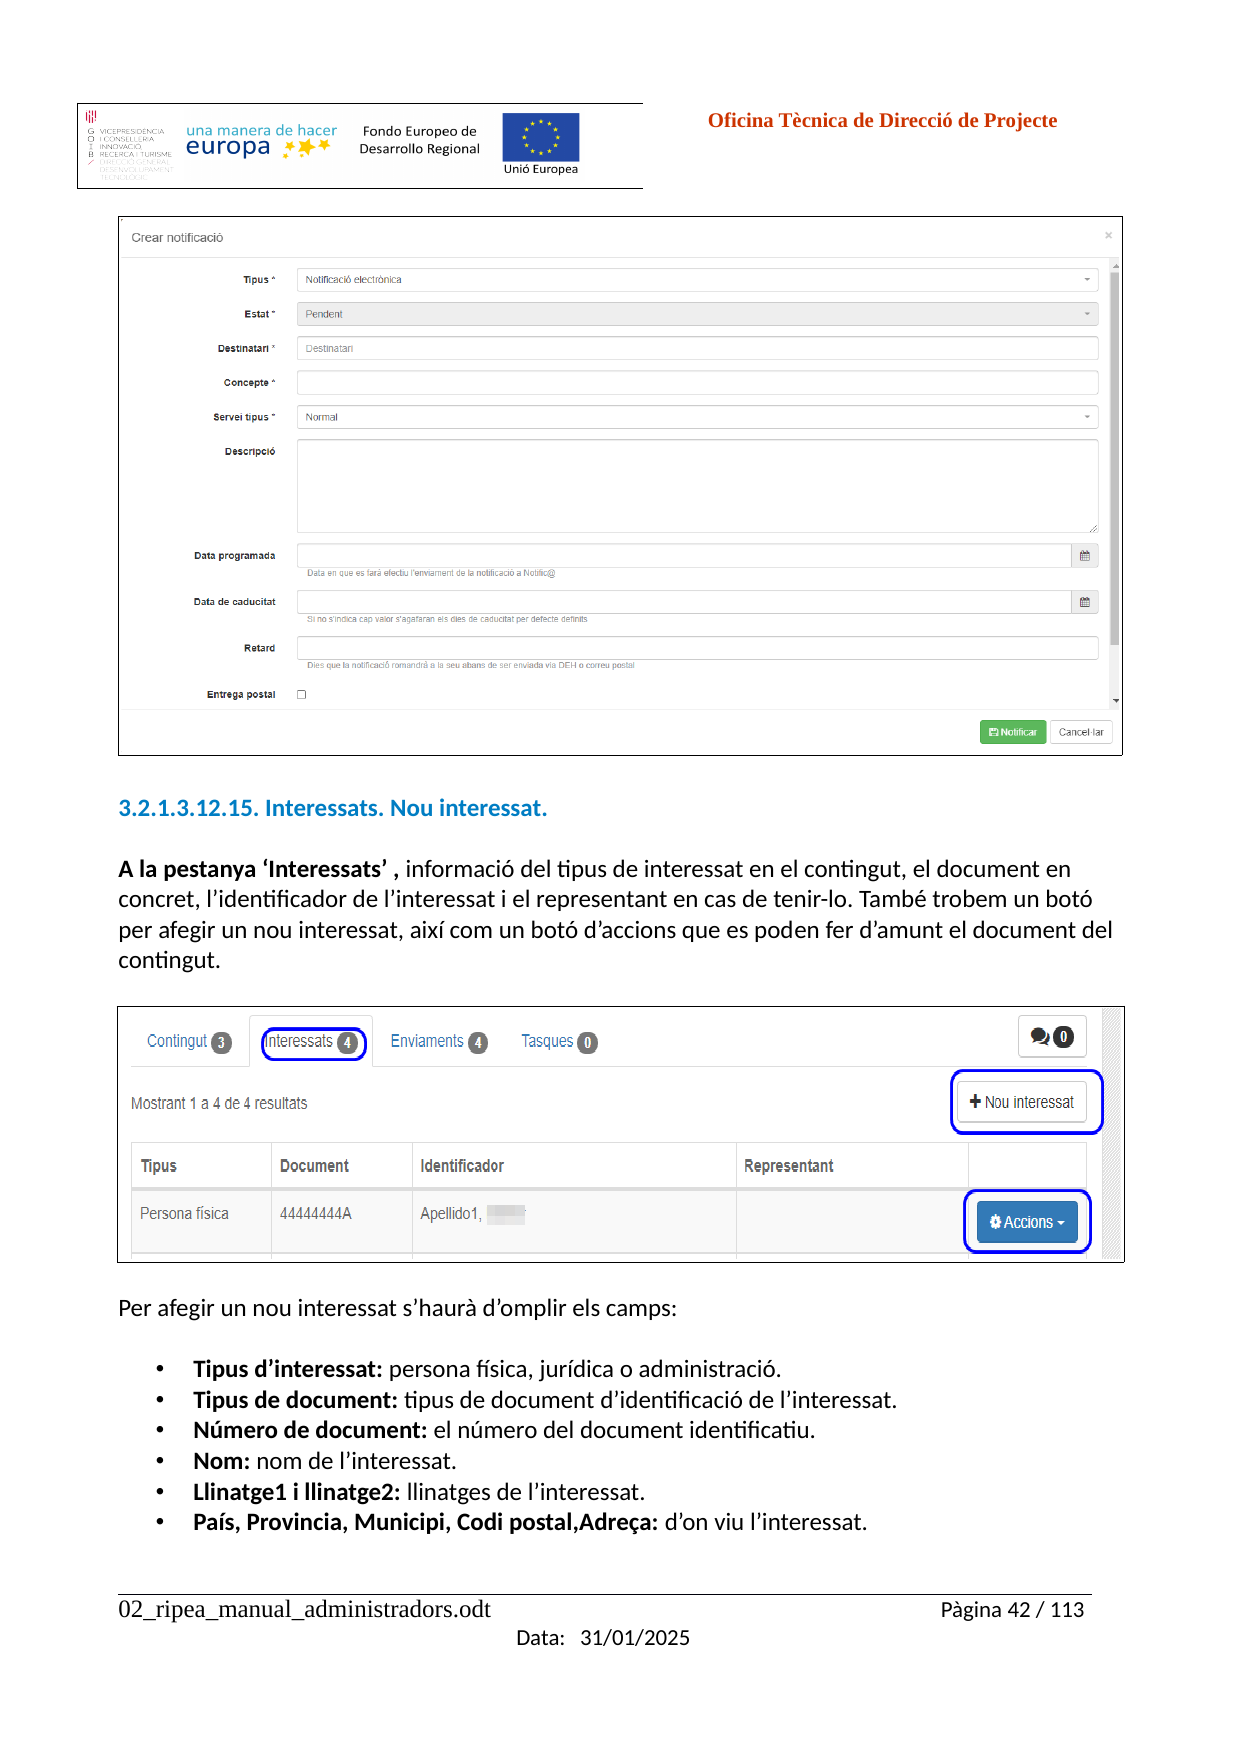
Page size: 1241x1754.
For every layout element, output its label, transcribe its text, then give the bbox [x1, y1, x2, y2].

subtitle 3.2.1.3.12.15. Interessats. Nou interessat. [118, 792, 1122, 822]
picture [184, 108, 585, 182]
list Tipus de document: tipus de document d’identificació de l’interessat. [156, 1384, 1122, 1414]
text A la pestanya ‘Interessats’ , informació del tipus de interessat en el contingut, el document en concret, l’identificador de l’interessat i el representant en cas de tenir-lo. També trobem un botó per afegir un nou interessat, així com un botó d’accions que es poden fer d’amunt el document del contingut. [118, 853, 1122, 975]
list Número de document: el número del document identificatiu. [156, 1414, 1122, 1445]
list Tipus d’interessat: persona física, jurídica o administració. [156, 1353, 1122, 1384]
list Llinatge1 i llinatge2: llinatges de l’interessat. [156, 1476, 1122, 1506]
picture [121, 219, 1119, 752]
picture [119, 1008, 1121, 1259]
picture [82, 108, 178, 182]
list País, Provincia, Municipi, Codi postal,Adreça: d’on viu l’interessat. [156, 1506, 1122, 1537]
list Nom: nom de l’interessat. [156, 1445, 1122, 1476]
text Per afegir un nou interessat s’haurà d’omplir els camps: [118, 1292, 1122, 1323]
